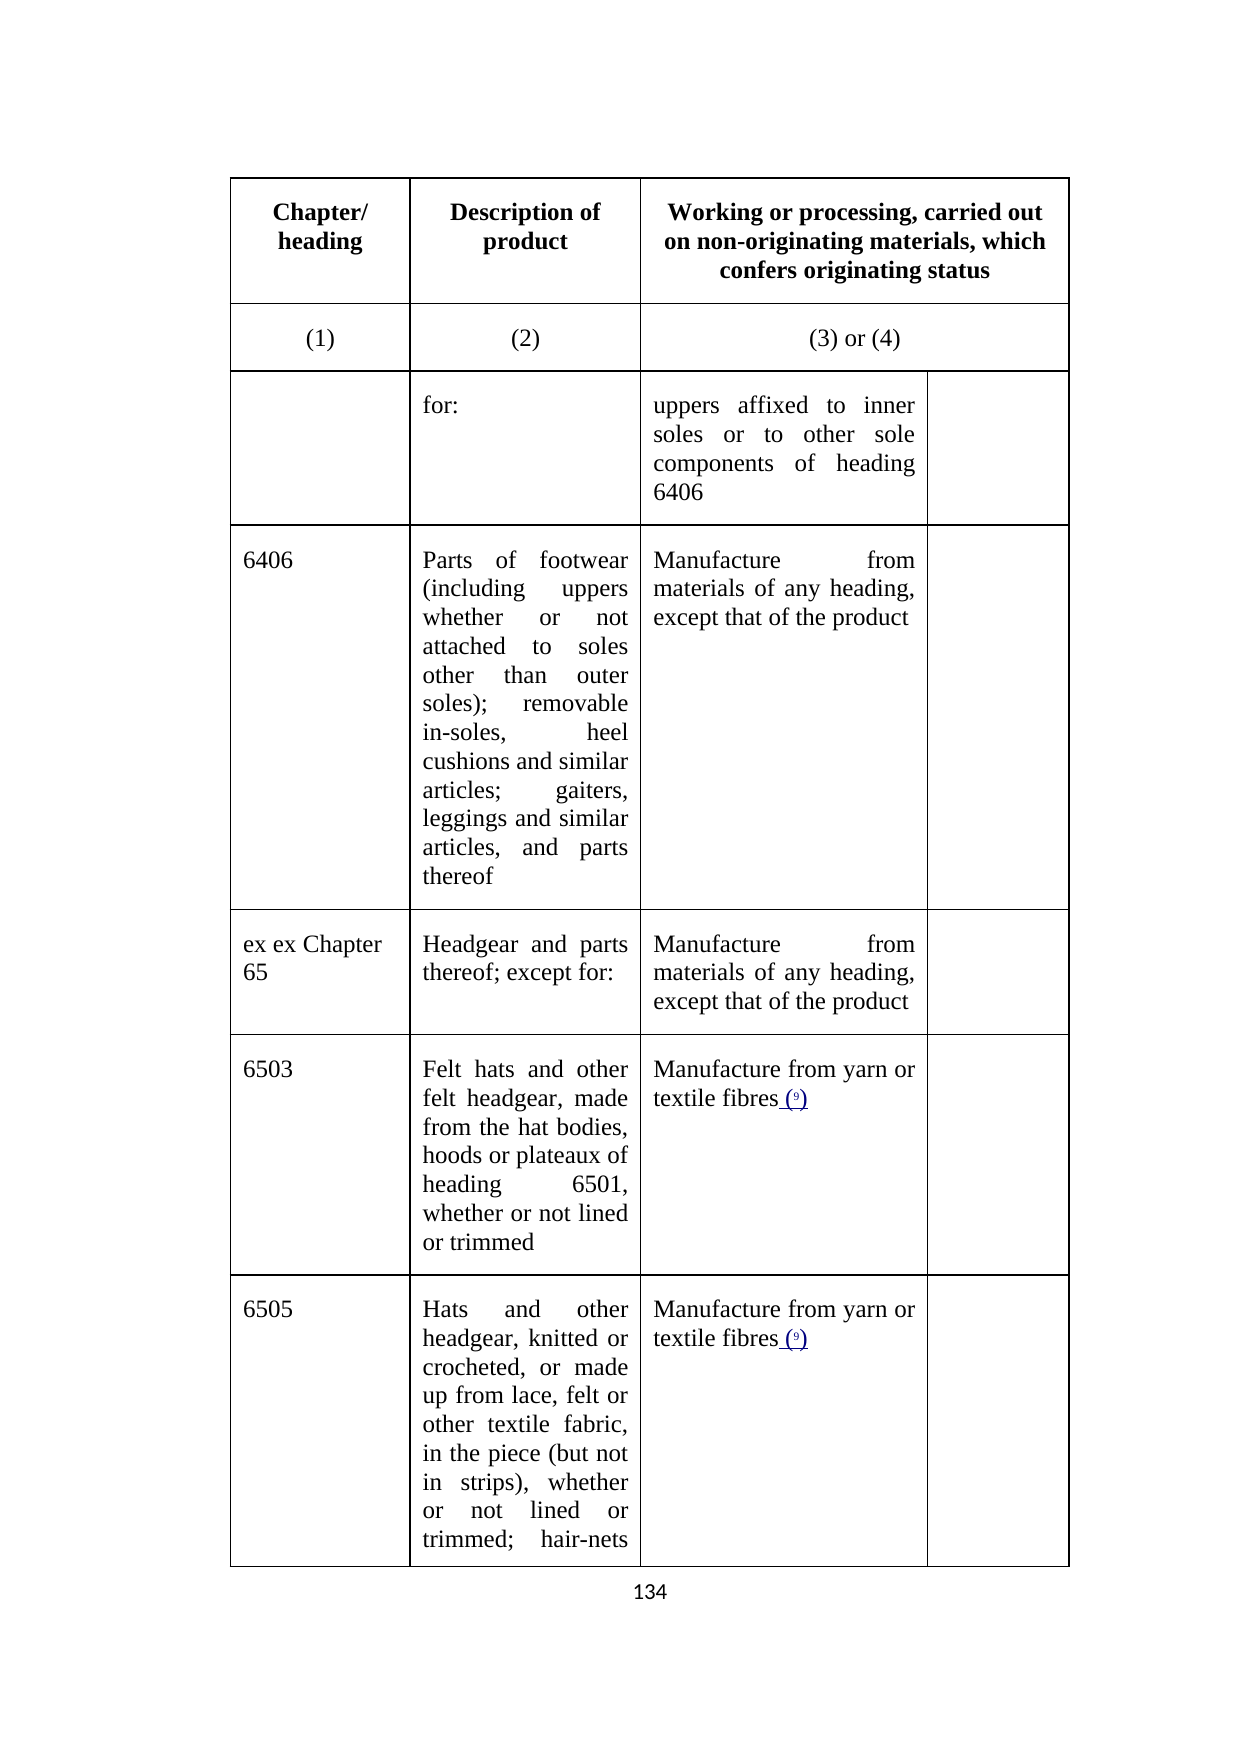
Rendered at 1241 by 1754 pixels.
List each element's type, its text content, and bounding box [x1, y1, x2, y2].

table_cell [231, 372, 409, 524]
table_cell (3) or (4) [641, 304, 1068, 370]
table_cell [928, 526, 1068, 908]
table_cell 6505 [231, 1276, 409, 1566]
table_cell Manufacture from yarn or textile fibres (9) [641, 1035, 927, 1274]
table_cell Headgear and parts thereof; except for: [411, 910, 640, 1034]
table_cell ex ex Chapter 65 [231, 910, 409, 1034]
table_cell [928, 1035, 1068, 1274]
table_cell Manufacture from materials of any heading, except that of the product [641, 910, 927, 1034]
table_cell [928, 1276, 1068, 1566]
table_cell 6503 [231, 1035, 409, 1274]
table_cell [928, 910, 1068, 1034]
table_cell uppers affixed to inner soles or to other sole components of heading 6406 [641, 372, 927, 524]
table_cell (1) [231, 304, 409, 370]
table_cell [928, 372, 1068, 524]
table_cell Hats and other headgear, knitted or crocheted, or made up from lace, felt or other textile fabric, in the piece (but not in strips), whether or not lined or trimmed; hair-nets [411, 1276, 640, 1566]
table_header Description of product [411, 179, 640, 302]
table_cell for: [411, 372, 640, 524]
table_cell Manufacture from yarn or textile fibres (9) [641, 1276, 927, 1566]
table_cell Felt hats and other felt headgear, made from the hat bodies, hoods or plateaux of heading 6501, whether or not lined or trimmed [411, 1035, 640, 1274]
table_header Working or processing, carried out on non-originating materials, which confers originating status [641, 179, 1068, 302]
table_cell 6406 [231, 526, 409, 908]
table_cell Parts of footwear (including uppers whether or not attached to soles other than outer soles); removable in-soles, heel cushions and similar articles; gaiters, leggings and similar articles, and parts thereof [411, 526, 640, 908]
table_cell Manufacture from materials of any heading, except that of the product [641, 526, 927, 908]
table_header Chapter/ heading [231, 179, 409, 302]
table_cell (2) [411, 304, 640, 370]
